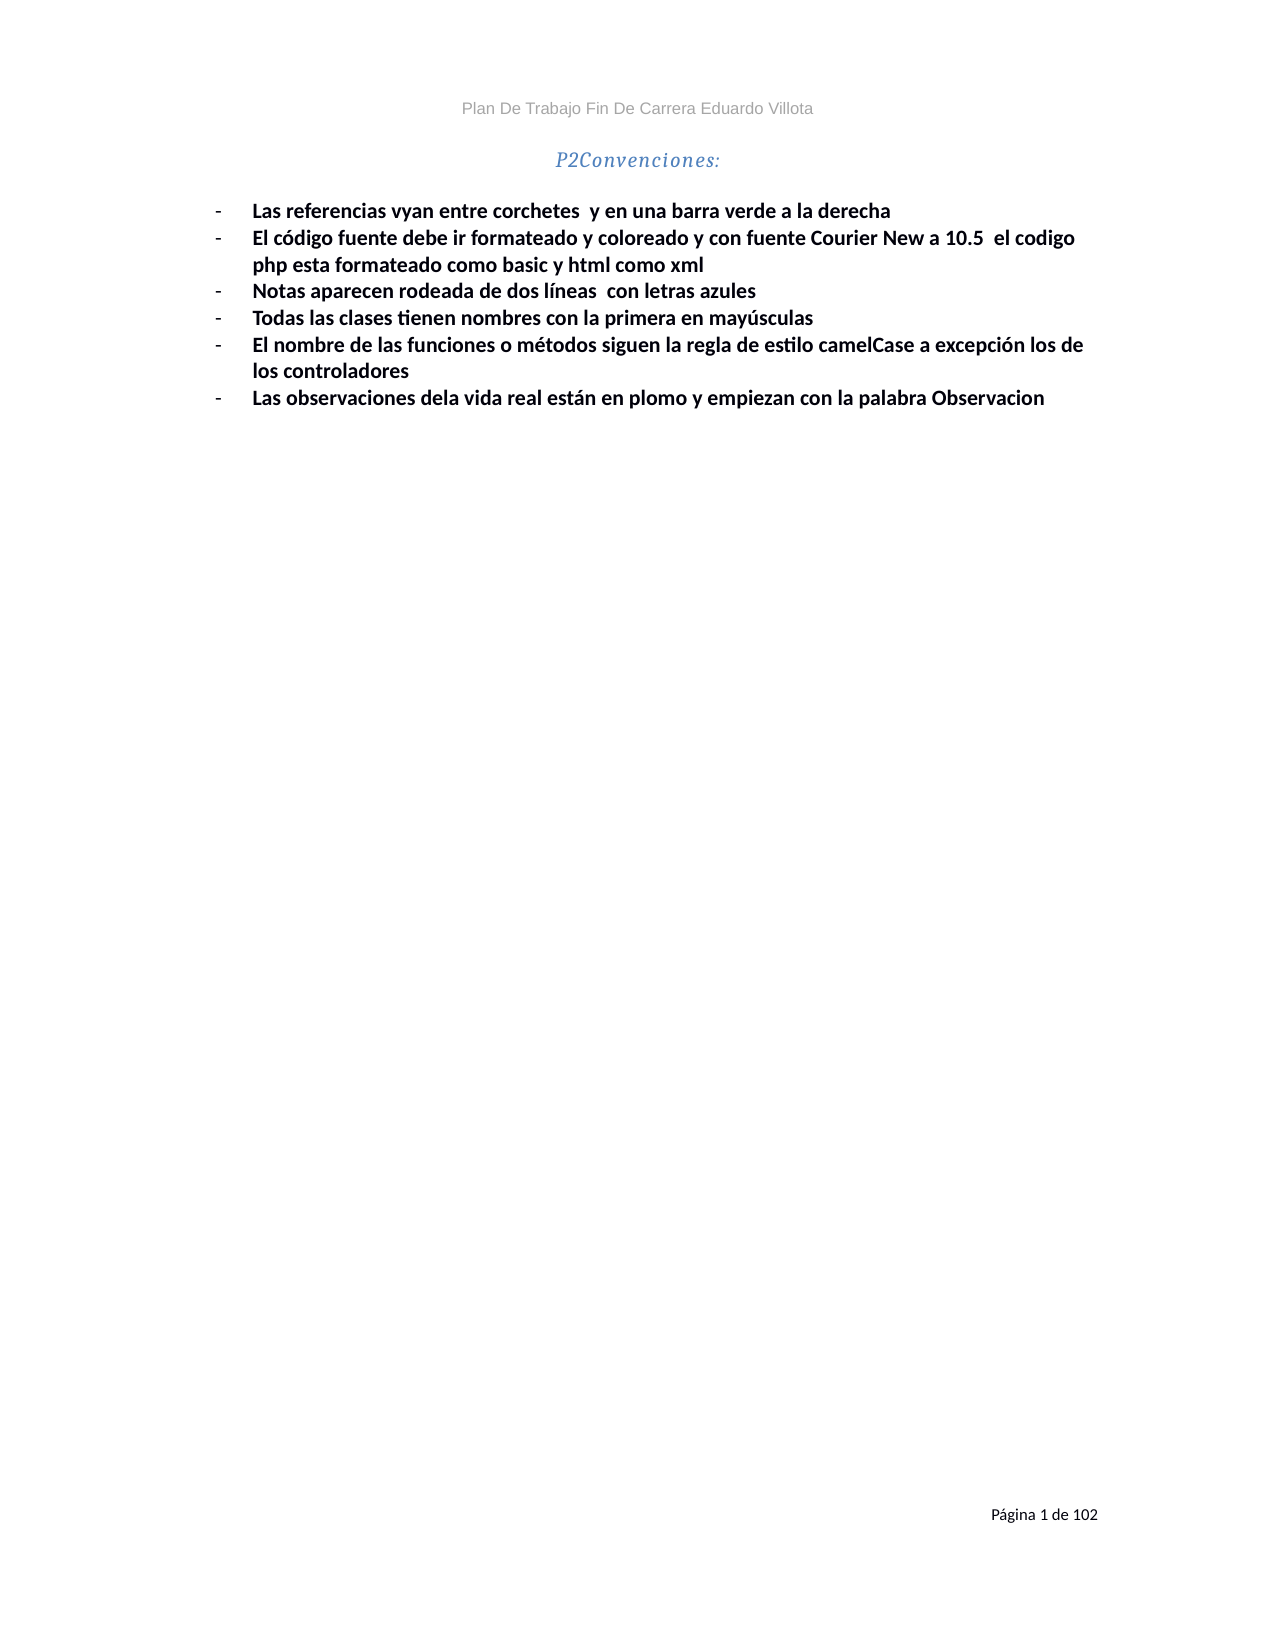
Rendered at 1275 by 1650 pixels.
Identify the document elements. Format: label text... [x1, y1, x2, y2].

list Las referencias vyan entre corchetes y en una barra verde a la derecha [215, 197, 1098, 224]
list Las observaciones dela vida real están en plomo y empiezan con la palabra Observacion [215, 384, 1098, 411]
subtitle P2Convenciones: [177, 148, 1098, 173]
list Notas aparecen rodeada de dos líneas con letras azules [215, 277, 1098, 304]
list El código fuente debe ir formateado y coloreado y con fuente Courier New a 10.5 el codigo php esta formateado como basic y html como xml [215, 224, 1098, 277]
list El nombre de las funciones o métodos siguen la regla de estilo camelCase a excepción los de los controladores [215, 331, 1098, 384]
list Todas las clases tienen nombres con la primera en mayúsculas [215, 304, 1098, 331]
